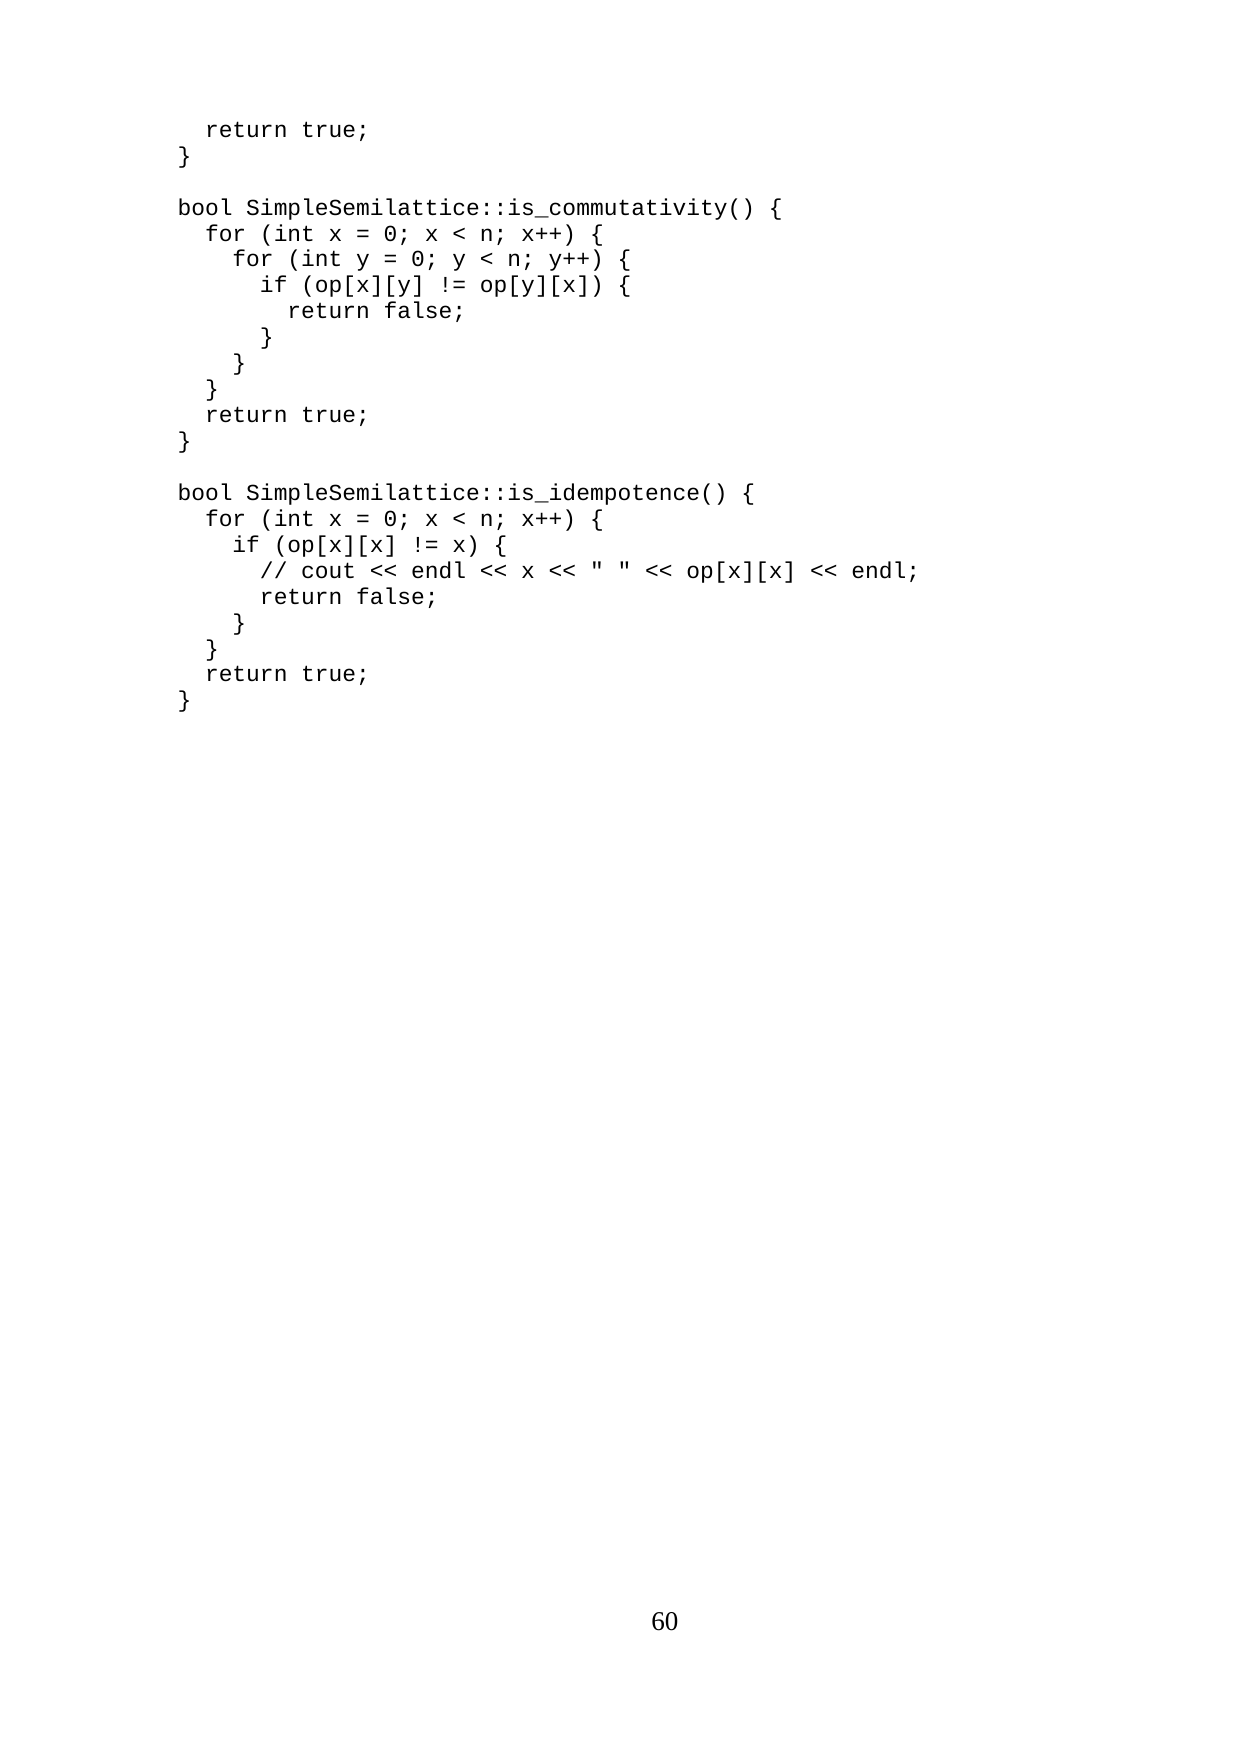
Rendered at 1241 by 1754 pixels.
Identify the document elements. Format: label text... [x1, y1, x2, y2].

text } [177, 326, 1152, 352]
text return true; [177, 118, 1152, 144]
text } [177, 611, 1152, 637]
text } [177, 352, 1152, 377]
text bool SimpleSemilattice::is_commutativity() { [177, 196, 1152, 222]
text return true; [177, 663, 1152, 689]
text for (int y = 0; y < n; y++) { [177, 248, 1152, 274]
text } [177, 144, 1152, 170]
text } [177, 637, 1152, 663]
text for (int x = 0; x < n; x++) { [177, 507, 1152, 533]
text } [177, 377, 1152, 403]
text if (op[x][y] != op[y][x]) { [177, 274, 1152, 300]
text return false; [177, 585, 1152, 611]
text for (int x = 0; x < n; x++) { [177, 222, 1152, 248]
text if (op[x][x] != x) { [177, 533, 1152, 559]
text return false; [177, 300, 1152, 326]
text } [177, 689, 1152, 715]
text bool SimpleSemilattice::is_idempotence() { [177, 481, 1152, 507]
text } [177, 429, 1152, 455]
text // cout << endl << x << " " << op[x][x] << endl; [177, 559, 1152, 585]
text return true; [177, 403, 1152, 429]
